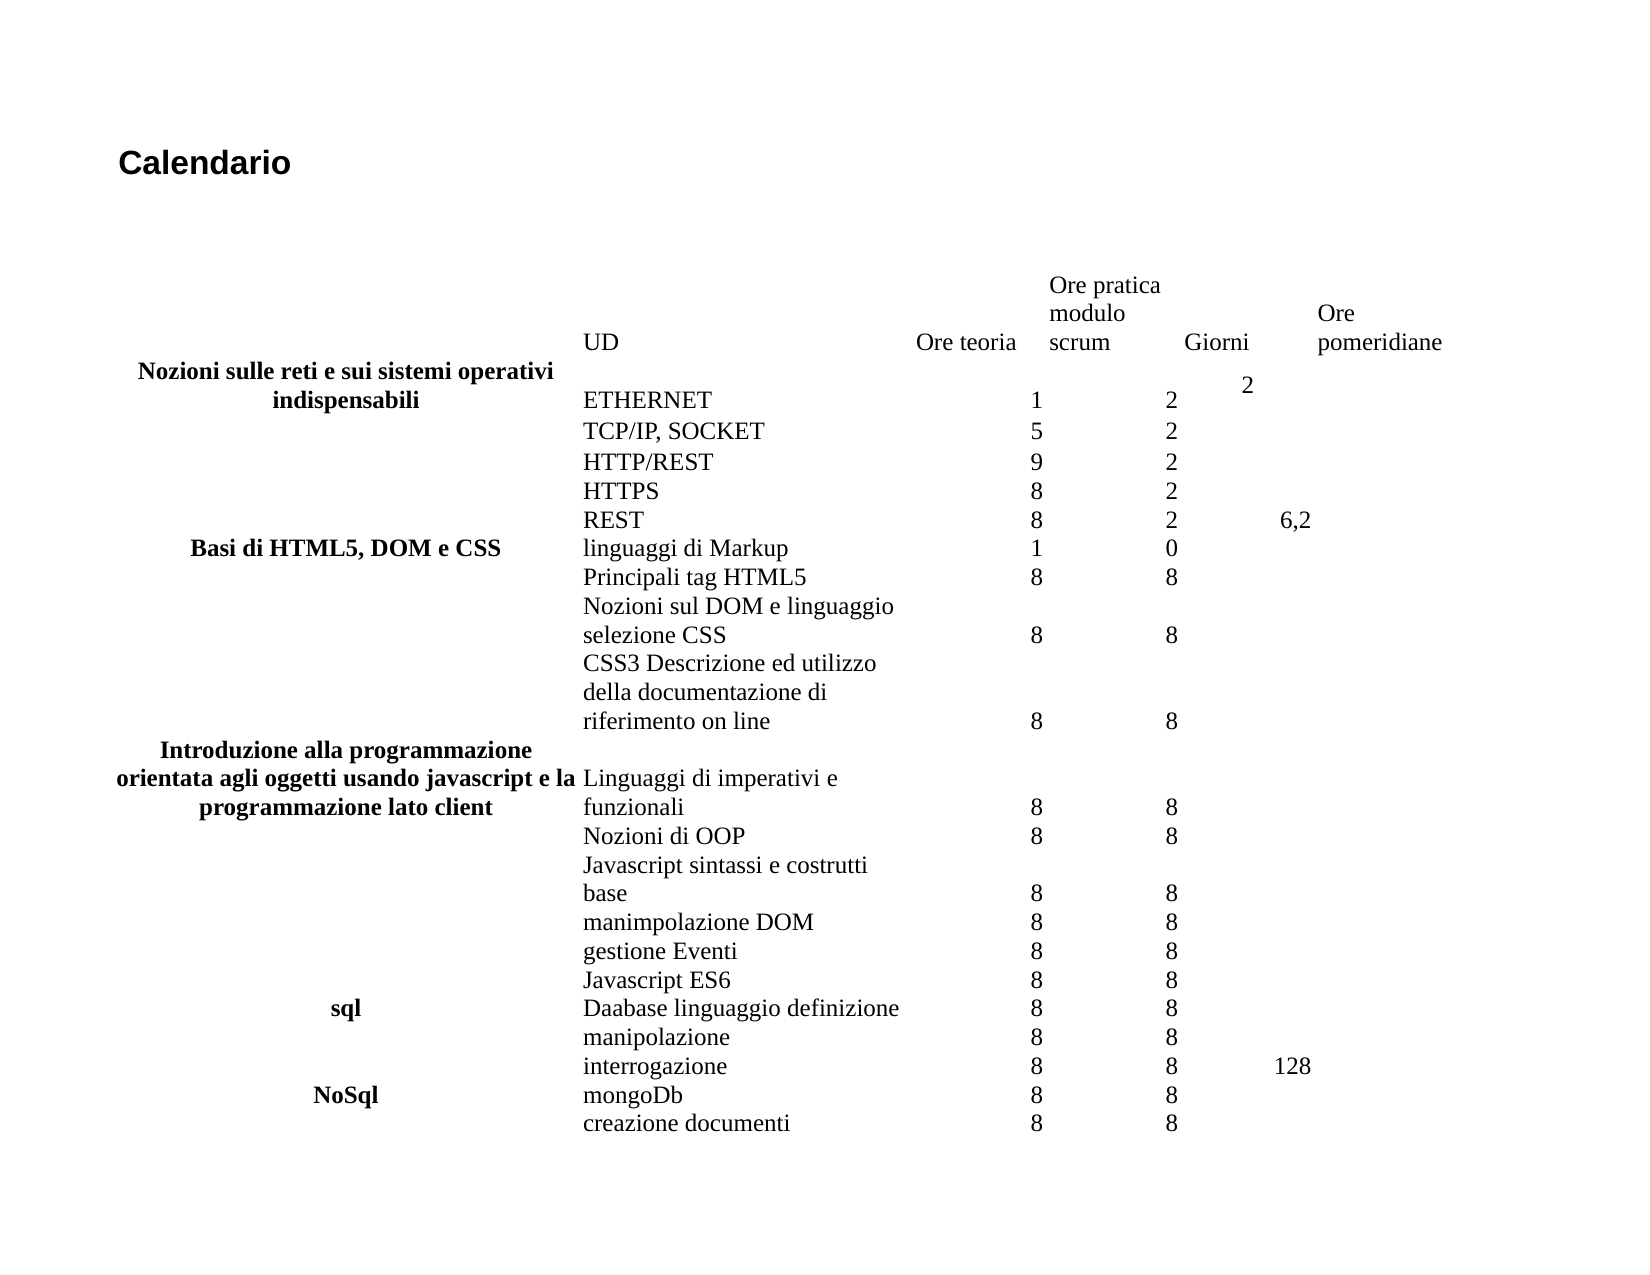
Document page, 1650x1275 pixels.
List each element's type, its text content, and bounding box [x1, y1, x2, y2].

table_cell Javascript ES6 [580, 965, 913, 993]
table_cell 8 [1046, 1109, 1181, 1137]
table_cell [1181, 591, 1314, 648]
table_cell [1314, 356, 1448, 413]
table_cell 8 [913, 1022, 1046, 1051]
table_cell [112, 476, 580, 505]
table_cell 8 [1046, 936, 1181, 965]
table_cell [1181, 994, 1314, 1022]
table_cell [1181, 907, 1314, 936]
table_cell 8 [913, 1080, 1046, 1108]
table_cell 8 [913, 1109, 1046, 1137]
table_cell Nozioni sulle reti e sui sistemi operativi indispensabili [112, 356, 580, 413]
table_cell 2 [1046, 356, 1181, 413]
table_cell [112, 1022, 580, 1051]
table_cell [1314, 649, 1448, 735]
table_cell [112, 591, 580, 648]
table_cell [112, 562, 580, 591]
table_cell [1314, 534, 1448, 562]
subtitle Calendario [118, 143, 1532, 182]
table_cell 0 [1046, 534, 1181, 562]
table_cell sql [112, 994, 580, 1022]
table_cell [1314, 965, 1448, 993]
table_cell Linguaggi di imperativi e funzionali [580, 735, 913, 821]
table_cell NoSql [112, 1080, 580, 1108]
table_cell [1181, 735, 1314, 821]
table_cell [1314, 476, 1448, 505]
table_cell [1181, 936, 1314, 965]
table_cell 128 [1181, 1051, 1314, 1080]
table_cell 8 [1046, 1080, 1181, 1108]
table_cell 2 [1046, 445, 1181, 476]
table_cell HTTPS [580, 476, 913, 505]
table_cell 8 [913, 850, 1046, 907]
table_cell 1 [913, 534, 1046, 562]
table_cell 1 [913, 356, 1046, 413]
table_cell [112, 445, 580, 476]
table_cell 8 [913, 562, 1046, 591]
table_cell 8 [913, 649, 1046, 735]
table_cell mongoDb [580, 1080, 913, 1108]
table_cell 8 [913, 591, 1046, 648]
table_cell 8 [1046, 994, 1181, 1022]
table_cell [1314, 907, 1448, 936]
table_cell Principali tag HTML5 [580, 562, 913, 591]
table_cell [1181, 1109, 1314, 1137]
table_header Ore pratica modulo scrum [1046, 270, 1181, 356]
table_cell [112, 850, 580, 907]
table_header UD [580, 270, 913, 356]
table_cell HTTP/REST [580, 445, 913, 476]
table_cell [1314, 735, 1448, 821]
table_cell [112, 936, 580, 965]
table_cell 2 [1046, 414, 1181, 445]
table_header Ore teoria [913, 270, 1046, 356]
table_cell CSS3 Descrizione ed utilizzo della documentazione di riferimento on line [580, 649, 913, 735]
table_cell [1314, 1051, 1448, 1080]
table_cell 8 [1046, 591, 1181, 648]
table_cell [112, 907, 580, 936]
table_header [112, 270, 580, 356]
table_cell gestione Eventi [580, 936, 913, 965]
table_cell 8 [913, 994, 1046, 1022]
table_cell [1314, 1080, 1448, 1108]
table_cell REST [580, 505, 913, 533]
table_cell [1181, 562, 1314, 591]
table_cell [1181, 1022, 1314, 1051]
table_cell [112, 821, 580, 850]
table_cell 8 [913, 1051, 1046, 1080]
table_cell Introduzione alla programmazione orientata agli oggetti usando javascript e la programmazione lato client [112, 735, 580, 821]
table_cell 6,2 [1181, 505, 1314, 533]
table_cell [112, 505, 580, 533]
table_cell [112, 414, 580, 445]
table_cell [1181, 534, 1314, 562]
table_cell Javascript sintassi e costrutti base [580, 850, 913, 907]
table_cell 2 [1181, 356, 1314, 413]
table_cell 8 [1046, 1022, 1181, 1051]
table_cell [112, 965, 580, 993]
table_cell [1314, 850, 1448, 907]
table_cell [1314, 562, 1448, 591]
table_cell TCP/IP, SOCKET [580, 414, 913, 445]
table_cell 8 [913, 735, 1046, 821]
table_cell [1314, 414, 1448, 445]
table_cell manipolazione [580, 1022, 913, 1051]
table_cell 5 [913, 414, 1046, 445]
table_cell Basi di HTML5, DOM e CSS [112, 534, 580, 562]
table_cell Nozioni sul DOM e linguaggio selezione CSS [580, 591, 913, 648]
table_cell 8 [1046, 965, 1181, 993]
table_cell interrogazione [580, 1051, 913, 1080]
table_cell [1314, 936, 1448, 965]
table_cell 8 [913, 505, 1046, 533]
table_cell [112, 1109, 580, 1137]
table_cell [1181, 850, 1314, 907]
table_cell 8 [913, 936, 1046, 965]
table_cell 8 [913, 965, 1046, 993]
table_cell manimpolazione DOM [580, 907, 913, 936]
table_cell 8 [1046, 562, 1181, 591]
table_cell 8 [1046, 1051, 1181, 1080]
table_cell Nozioni di OOP [580, 821, 913, 850]
table_cell 8 [1046, 821, 1181, 850]
table_cell [1314, 1022, 1448, 1051]
table_cell [1314, 821, 1448, 850]
table_cell [1181, 476, 1314, 505]
table_cell [1314, 591, 1448, 648]
table_cell [1314, 1109, 1448, 1137]
table_cell [1181, 821, 1314, 850]
table_cell 9 [913, 445, 1046, 476]
table_cell 8 [1046, 649, 1181, 735]
table_cell [1181, 1080, 1314, 1108]
table_cell 8 [1046, 907, 1181, 936]
table_cell [1181, 649, 1314, 735]
table_cell 8 [913, 821, 1046, 850]
table_header Giorni [1181, 270, 1314, 356]
table_cell linguaggi di Markup [580, 534, 913, 562]
table_cell [1314, 994, 1448, 1022]
table_cell 2 [1046, 476, 1181, 505]
table_cell creazione documenti [580, 1109, 913, 1137]
table_cell 8 [913, 476, 1046, 505]
table_cell Daabase linguaggio definizione [580, 994, 913, 1022]
table_cell [1314, 445, 1448, 476]
table_cell 8 [1046, 735, 1181, 821]
table_cell [1181, 965, 1314, 993]
table_cell [112, 1051, 580, 1080]
table_header Ore pomeridiane [1314, 270, 1448, 356]
table_cell ETHERNET [580, 356, 913, 413]
table_cell 8 [913, 907, 1046, 936]
table_cell [1181, 445, 1314, 476]
table_cell [1181, 414, 1314, 445]
table_cell 8 [1046, 850, 1181, 907]
table_cell [112, 649, 580, 735]
table_cell 2 [1046, 505, 1181, 533]
table_cell [1314, 505, 1448, 533]
